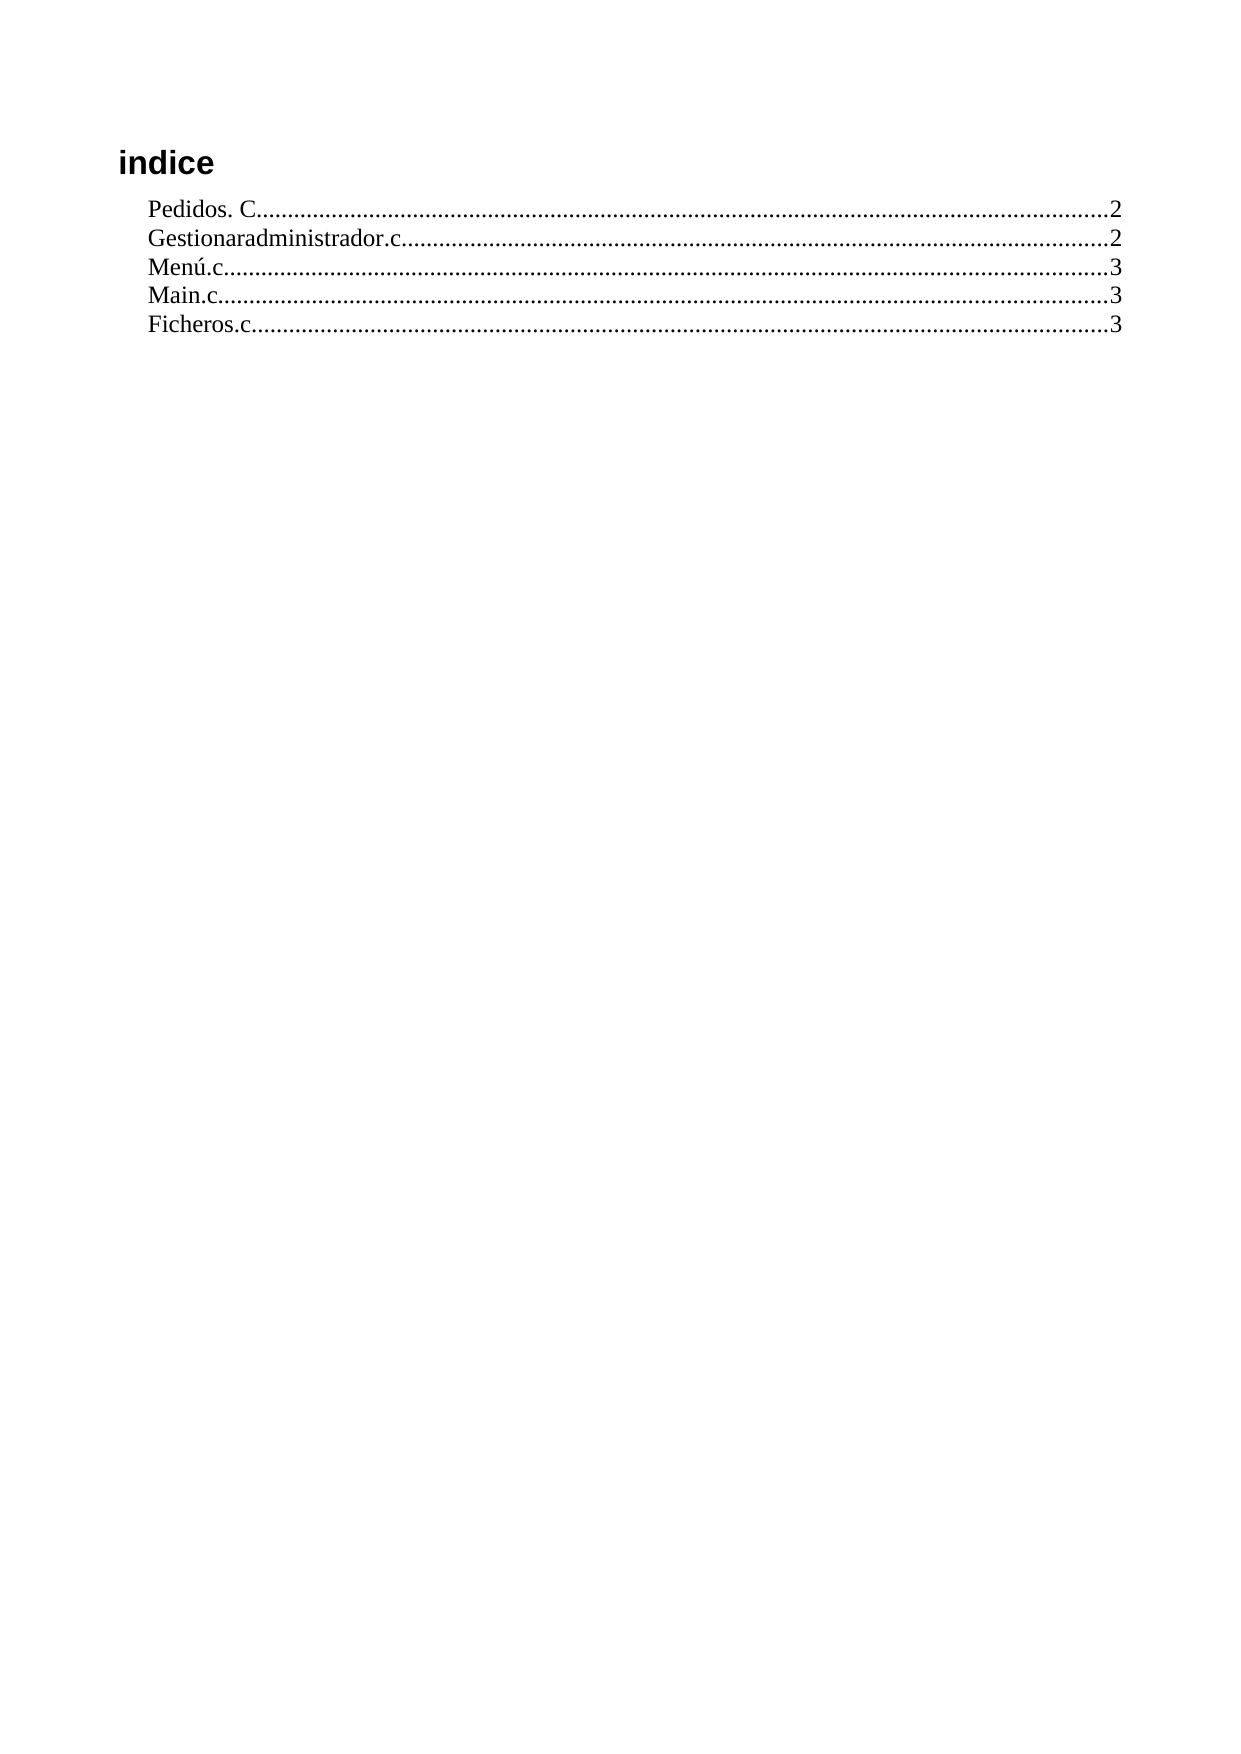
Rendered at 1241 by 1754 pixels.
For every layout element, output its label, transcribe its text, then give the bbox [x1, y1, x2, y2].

subtitle indice [118, 143, 1122, 182]
text Gestionaradministrador.c 2 [148, 223, 1122, 252]
text Ficheros.c 3 [148, 309, 1122, 338]
text Menú.c 3 [148, 252, 1122, 280]
text Pedidos. C 2 [148, 194, 1122, 223]
text Main.c 3 [148, 280, 1122, 309]
